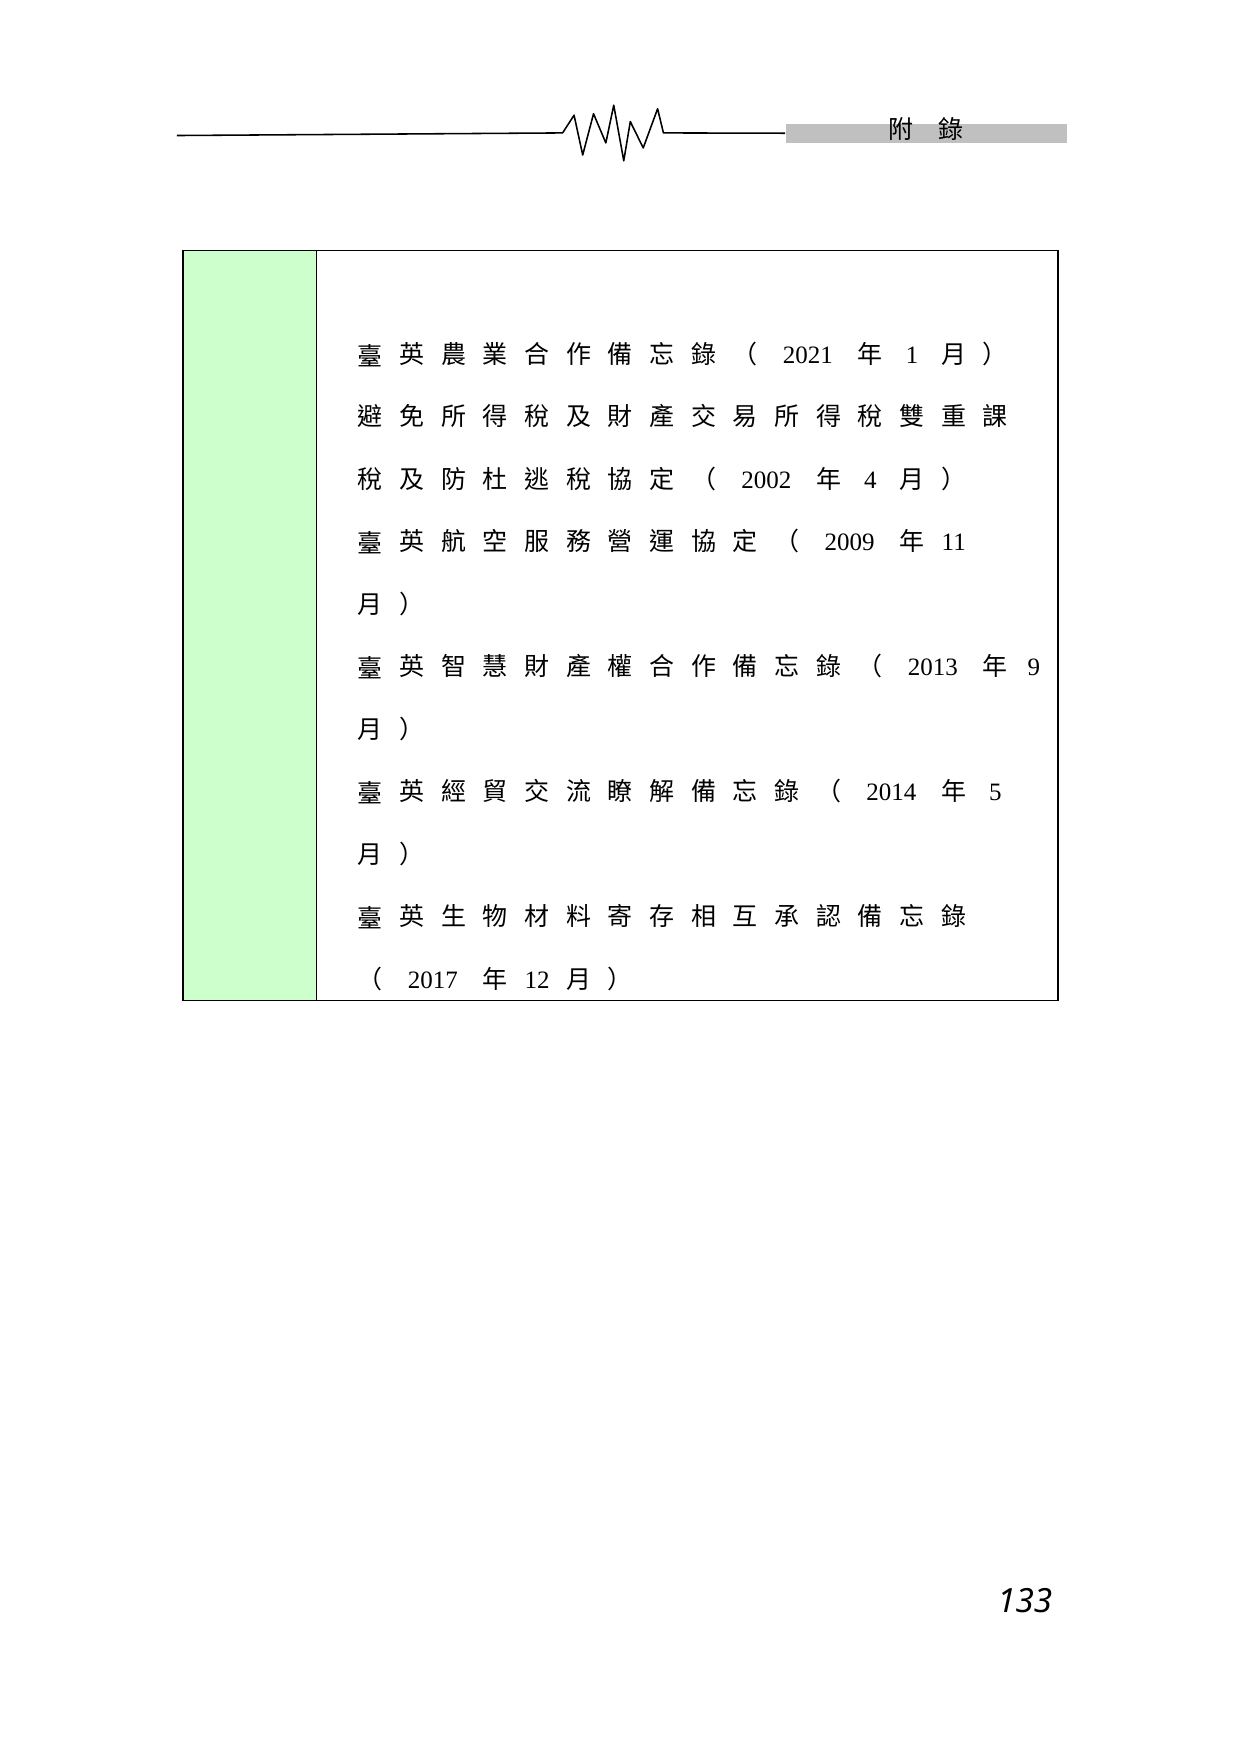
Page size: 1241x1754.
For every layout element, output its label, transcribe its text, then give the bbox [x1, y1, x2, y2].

table_header 臺英農業合作備忘錄（2021年1月） 避免所得稅及財產交易所得稅雙重課稅及防杜逃稅協定（2002年4月） 臺英航空服務營運協定（2009年11月） 臺英智慧財產權合作備忘錄（2013年9月） 臺英經貿交流瞭解備忘錄（2014年5月） 臺英生物材料寄存相互承認備忘錄（2017年12月） [317, 251, 1057, 1000]
table_header [184, 251, 316, 1000]
